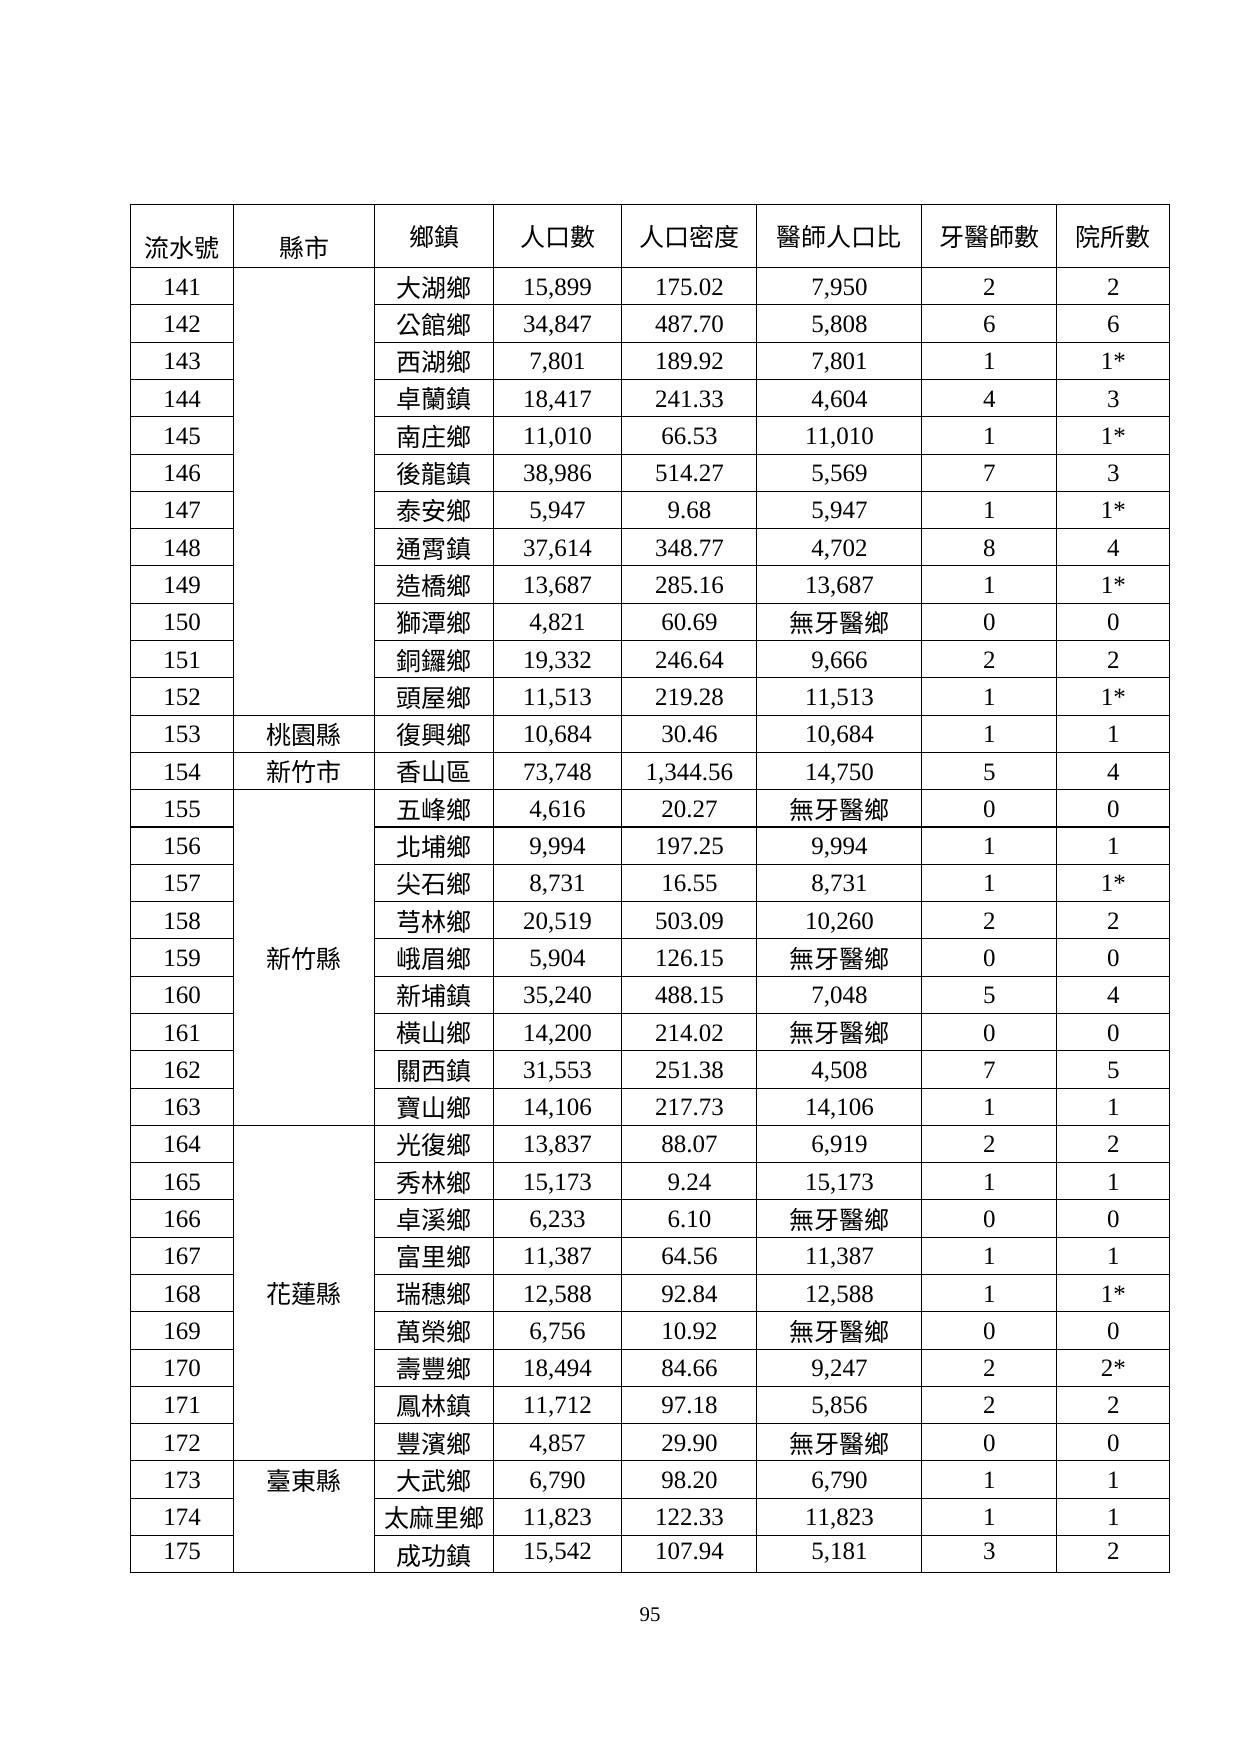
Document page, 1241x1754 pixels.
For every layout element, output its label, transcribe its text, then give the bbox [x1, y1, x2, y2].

table_cell 514.27 [622, 455, 756, 491]
table_cell 11,823 [757, 1499, 921, 1535]
table_cell 萬榮鄉 [375, 1312, 493, 1348]
table_cell 5 [922, 977, 1056, 1013]
table_cell 149 [131, 566, 233, 603]
table_cell 1 [922, 1275, 1056, 1311]
table_cell 66.53 [622, 417, 756, 453]
table_cell 153 [131, 716, 233, 752]
table_cell 171 [131, 1387, 233, 1423]
table_cell 1 [922, 865, 1056, 901]
table_cell 3 [922, 1536, 1056, 1572]
table_cell 頭屋鄉 [375, 678, 493, 714]
table_cell 峨眉鄉 [375, 939, 493, 976]
table_cell 新埔鎮 [375, 977, 493, 1013]
table_cell 14,106 [757, 1089, 921, 1125]
table_cell 4 [1057, 753, 1169, 789]
table_cell 1 [922, 828, 1056, 864]
table_cell 0 [1057, 939, 1169, 976]
table_cell 10,260 [757, 902, 921, 938]
table_cell 5,856 [757, 1387, 921, 1423]
table_cell 15,173 [494, 1163, 621, 1199]
table_cell 1 [922, 1461, 1056, 1498]
table_cell 香山區 [375, 753, 493, 789]
table_cell 1 [922, 1089, 1056, 1125]
table_cell 173 [131, 1461, 233, 1498]
table_cell 6,756 [494, 1312, 621, 1348]
table_cell 162 [131, 1051, 233, 1087]
table_cell 秀林鄉 [375, 1163, 493, 1199]
table_header 醫師人口比 [757, 205, 921, 267]
table_cell 151 [131, 641, 233, 677]
table_cell 8,731 [757, 865, 921, 901]
table_cell 泰安鄉 [375, 492, 493, 528]
table_cell 0 [922, 604, 1056, 640]
table_cell 10,684 [494, 716, 621, 752]
table_cell 14,106 [494, 1089, 621, 1125]
table_header 人口密度 [622, 205, 756, 267]
table_cell 0 [922, 1424, 1056, 1460]
table_cell 5,947 [494, 492, 621, 528]
table_cell 172 [131, 1424, 233, 1460]
table_cell 157 [131, 865, 233, 901]
table_cell 5,181 [757, 1536, 921, 1572]
table_cell 寶山鄉 [375, 1089, 493, 1125]
table_cell 成功鎮 [375, 1536, 493, 1572]
table_cell 13,687 [494, 566, 621, 603]
table_cell 4,702 [757, 529, 921, 565]
table_cell 2 [1057, 902, 1169, 938]
table_cell 163 [131, 1089, 233, 1125]
table_cell 桃園縣 [234, 716, 374, 752]
table_cell 2 [922, 1350, 1056, 1386]
table_cell 6 [922, 305, 1056, 342]
table_cell 1 [1057, 1238, 1169, 1274]
table_cell 175 [131, 1536, 233, 1572]
table_cell 92.84 [622, 1275, 756, 1311]
table_cell 11,823 [494, 1499, 621, 1535]
table_cell 166 [131, 1200, 233, 1237]
table_cell 167 [131, 1238, 233, 1274]
table_cell 159 [131, 939, 233, 976]
table_cell 卓溪鄉 [375, 1200, 493, 1237]
table_cell 88.07 [622, 1126, 756, 1162]
table_cell 尖石鄉 [375, 865, 493, 901]
table_cell 1 [922, 343, 1056, 379]
table_cell 107.94 [622, 1536, 756, 1572]
table_cell 1 [1057, 716, 1169, 752]
table_cell 後龍鎮 [375, 455, 493, 491]
table_cell 1 [1057, 1499, 1169, 1535]
table_header 鄉鎮 [375, 205, 493, 267]
table_cell 217.73 [622, 1089, 756, 1125]
table_cell 29.90 [622, 1424, 756, 1460]
table_cell 7 [922, 455, 1056, 491]
table_cell 鳳林鎮 [375, 1387, 493, 1423]
table_cell 2* [1057, 1350, 1169, 1386]
table_cell 144 [131, 380, 233, 416]
table_cell 太麻里鄉 [375, 1499, 493, 1535]
table_cell 156 [131, 828, 233, 864]
table_cell 2 [922, 268, 1056, 304]
table_cell 新竹市 [234, 753, 374, 789]
table_cell 14,750 [757, 753, 921, 789]
table_cell 2 [1057, 1126, 1169, 1162]
table_cell 0 [922, 790, 1056, 826]
table_cell 170 [131, 1350, 233, 1386]
table_cell 13,837 [494, 1126, 621, 1162]
table_cell 155 [131, 790, 233, 826]
table_cell 154 [131, 753, 233, 789]
table_cell 6,233 [494, 1200, 621, 1237]
table_cell 造橋鄉 [375, 566, 493, 603]
table_cell 瑞穗鄉 [375, 1275, 493, 1311]
table_cell 公館鄉 [375, 305, 493, 342]
table_cell 165 [131, 1163, 233, 1199]
table_cell 5 [922, 753, 1056, 789]
table_cell 64.56 [622, 1238, 756, 1274]
table_header 縣市 [234, 205, 374, 267]
table_cell 38,986 [494, 455, 621, 491]
table_cell 西湖鄉 [375, 343, 493, 379]
table_cell 1* [1057, 492, 1169, 528]
table_cell 2 [1057, 1387, 1169, 1423]
table_cell 0 [1057, 790, 1169, 826]
table_cell 142 [131, 305, 233, 342]
table_cell 4 [1057, 977, 1169, 1013]
table_cell 4,857 [494, 1424, 621, 1460]
table_cell 0 [922, 1200, 1056, 1237]
table_cell 無牙醫鄉 [757, 1014, 921, 1050]
table_cell 8,731 [494, 865, 621, 901]
table_cell 161 [131, 1014, 233, 1050]
table_cell 146 [131, 455, 233, 491]
table_cell 160 [131, 977, 233, 1013]
table_cell 147 [131, 492, 233, 528]
table_cell 12,588 [757, 1275, 921, 1311]
table_cell 6 [1057, 305, 1169, 342]
table_cell 無牙醫鄉 [757, 1200, 921, 1237]
table_cell 169 [131, 1312, 233, 1348]
table_cell 9.68 [622, 492, 756, 528]
table_cell 11,010 [757, 417, 921, 453]
table_cell 光復鄉 [375, 1126, 493, 1162]
table_cell 158 [131, 902, 233, 938]
table_cell 0 [1057, 1312, 1169, 1348]
table_cell 145 [131, 417, 233, 453]
table_cell 1* [1057, 678, 1169, 714]
table_cell 0 [1057, 1014, 1169, 1050]
table_cell 2 [1057, 1536, 1169, 1572]
table_cell 獅潭鄉 [375, 604, 493, 640]
table_cell 60.69 [622, 604, 756, 640]
table_cell 11,513 [494, 678, 621, 714]
table_cell 152 [131, 678, 233, 714]
table_cell 11,712 [494, 1387, 621, 1423]
table_cell 141 [131, 268, 233, 304]
table_cell 246.64 [622, 641, 756, 677]
table_cell 花蓮縣 [234, 1126, 374, 1460]
table_cell 1 [922, 492, 1056, 528]
table_cell 4 [922, 380, 1056, 416]
table_cell 164 [131, 1126, 233, 1162]
table_cell 488.15 [622, 977, 756, 1013]
table_cell 11,387 [494, 1238, 621, 1274]
table_cell 1* [1057, 1275, 1169, 1311]
table_cell 9,666 [757, 641, 921, 677]
table_cell 1 [922, 678, 1056, 714]
table_cell 5 [1057, 1051, 1169, 1087]
table_cell 251.38 [622, 1051, 756, 1087]
table_cell 1 [922, 566, 1056, 603]
table_cell 175.02 [622, 268, 756, 304]
table_cell 芎林鄉 [375, 902, 493, 938]
table_cell 1 [922, 716, 1056, 752]
table_cell 2 [922, 1387, 1056, 1423]
table_cell 4,604 [757, 380, 921, 416]
table_cell 4 [1057, 529, 1169, 565]
table_cell 1 [922, 417, 1056, 453]
table_cell 1 [1057, 828, 1169, 864]
table_cell 2 [922, 641, 1056, 677]
table_cell 11,010 [494, 417, 621, 453]
table_cell 7 [922, 1051, 1056, 1087]
table_cell 6.10 [622, 1200, 756, 1237]
table_cell 1* [1057, 865, 1169, 901]
table_cell 241.33 [622, 380, 756, 416]
table_cell 1 [1057, 1163, 1169, 1199]
table_cell 1 [1057, 1461, 1169, 1498]
table_cell 富里鄉 [375, 1238, 493, 1274]
table_cell 168 [131, 1275, 233, 1311]
table_cell 98.20 [622, 1461, 756, 1498]
table_cell 1 [922, 1499, 1056, 1535]
table_cell 無牙醫鄉 [757, 939, 921, 976]
table_cell 6,790 [757, 1461, 921, 1498]
table_cell 487.70 [622, 305, 756, 342]
table_cell 五峰鄉 [375, 790, 493, 826]
table_cell 1* [1057, 343, 1169, 379]
table_cell 無牙醫鄉 [757, 604, 921, 640]
table_cell 4,616 [494, 790, 621, 826]
table_cell 1 [922, 1163, 1056, 1199]
table_cell 7,048 [757, 977, 921, 1013]
table_cell 20,519 [494, 902, 621, 938]
table_cell 189.92 [622, 343, 756, 379]
table_cell 19,332 [494, 641, 621, 677]
table_cell 6,919 [757, 1126, 921, 1162]
table_cell 無牙醫鄉 [757, 790, 921, 826]
table_cell 9,247 [757, 1350, 921, 1386]
table_cell 150 [131, 604, 233, 640]
table_header 人口數 [494, 205, 621, 267]
table_header 牙醫師數 [922, 205, 1056, 267]
table_cell 15,899 [494, 268, 621, 304]
table_cell 214.02 [622, 1014, 756, 1050]
table_cell 97.18 [622, 1387, 756, 1423]
table_cell 73,748 [494, 753, 621, 789]
table_cell 0 [922, 1014, 1056, 1050]
table_cell 卓蘭鎮 [375, 380, 493, 416]
table_cell 126.15 [622, 939, 756, 976]
table_cell 9.24 [622, 1163, 756, 1199]
table_cell 18,494 [494, 1350, 621, 1386]
table_cell 84.66 [622, 1350, 756, 1386]
table_cell 148 [131, 529, 233, 565]
table_header 院所數 [1057, 205, 1169, 267]
table_cell 通霄鎮 [375, 529, 493, 565]
table_cell 4,508 [757, 1051, 921, 1087]
table_cell 11,513 [757, 678, 921, 714]
table_cell 174 [131, 1499, 233, 1535]
table_cell 1* [1057, 566, 1169, 603]
table_cell 5,904 [494, 939, 621, 976]
table_cell 關西鎮 [375, 1051, 493, 1087]
table_cell 1* [1057, 417, 1169, 453]
table_cell 2 [922, 1126, 1056, 1162]
table_cell 北埔鄉 [375, 828, 493, 864]
table_cell 2 [922, 902, 1056, 938]
table_cell 8 [922, 529, 1056, 565]
table_cell 15,542 [494, 1536, 621, 1572]
table_cell 7,801 [757, 343, 921, 379]
table_cell 34,847 [494, 305, 621, 342]
table_cell 5,808 [757, 305, 921, 342]
table_cell 503.09 [622, 902, 756, 938]
table_cell 3 [1057, 455, 1169, 491]
table_cell 0 [1057, 1200, 1169, 1237]
table_cell 新竹縣 [234, 790, 374, 1125]
table_cell 2 [1057, 641, 1169, 677]
table_cell 銅鑼鄉 [375, 641, 493, 677]
table_cell 13,687 [757, 566, 921, 603]
table_cell 壽豐鄉 [375, 1350, 493, 1386]
table_cell 復興鄉 [375, 716, 493, 752]
table_cell 0 [1057, 604, 1169, 640]
table_cell 7,801 [494, 343, 621, 379]
table_cell 197.25 [622, 828, 756, 864]
table_cell 無牙醫鄉 [757, 1424, 921, 1460]
table_cell 285.16 [622, 566, 756, 603]
table_cell 南庄鄉 [375, 417, 493, 453]
table_cell 16.55 [622, 865, 756, 901]
table_cell 5,569 [757, 455, 921, 491]
table_cell 10.92 [622, 1312, 756, 1348]
table_cell 無牙醫鄉 [757, 1312, 921, 1348]
table_cell 35,240 [494, 977, 621, 1013]
table_cell [234, 268, 374, 714]
table_cell 2 [1057, 268, 1169, 304]
table_cell 3 [1057, 380, 1169, 416]
table_cell 11,387 [757, 1238, 921, 1274]
table_cell 122.33 [622, 1499, 756, 1535]
table_cell 6,790 [494, 1461, 621, 1498]
table_cell 豐濱鄉 [375, 1424, 493, 1460]
table_cell 31,553 [494, 1051, 621, 1087]
table_cell 10,684 [757, 716, 921, 752]
table_cell 348.77 [622, 529, 756, 565]
table_cell 18,417 [494, 380, 621, 416]
table_cell 12,588 [494, 1275, 621, 1311]
table_cell 4,821 [494, 604, 621, 640]
table_cell 219.28 [622, 678, 756, 714]
table_cell 大武鄉 [375, 1461, 493, 1498]
table_cell 9,994 [494, 828, 621, 864]
table_cell 9,994 [757, 828, 921, 864]
table_cell 15,173 [757, 1163, 921, 1199]
table_cell 14,200 [494, 1014, 621, 1050]
table_cell 1 [922, 1238, 1056, 1274]
table_cell 20.27 [622, 790, 756, 826]
table_cell 7,950 [757, 268, 921, 304]
table_cell 臺東縣 [234, 1461, 374, 1572]
table_cell 1 [1057, 1089, 1169, 1125]
table_cell 大湖鄉 [375, 268, 493, 304]
table_cell 0 [922, 1312, 1056, 1348]
table_cell 37,614 [494, 529, 621, 565]
table_cell 143 [131, 343, 233, 379]
table_cell 1,344.56 [622, 753, 756, 789]
table_cell 5,947 [757, 492, 921, 528]
table_cell 30.46 [622, 716, 756, 752]
table_cell 0 [922, 939, 1056, 976]
table_cell 0 [1057, 1424, 1169, 1460]
table_header 流水號 [131, 205, 233, 267]
table_cell 橫山鄉 [375, 1014, 493, 1050]
